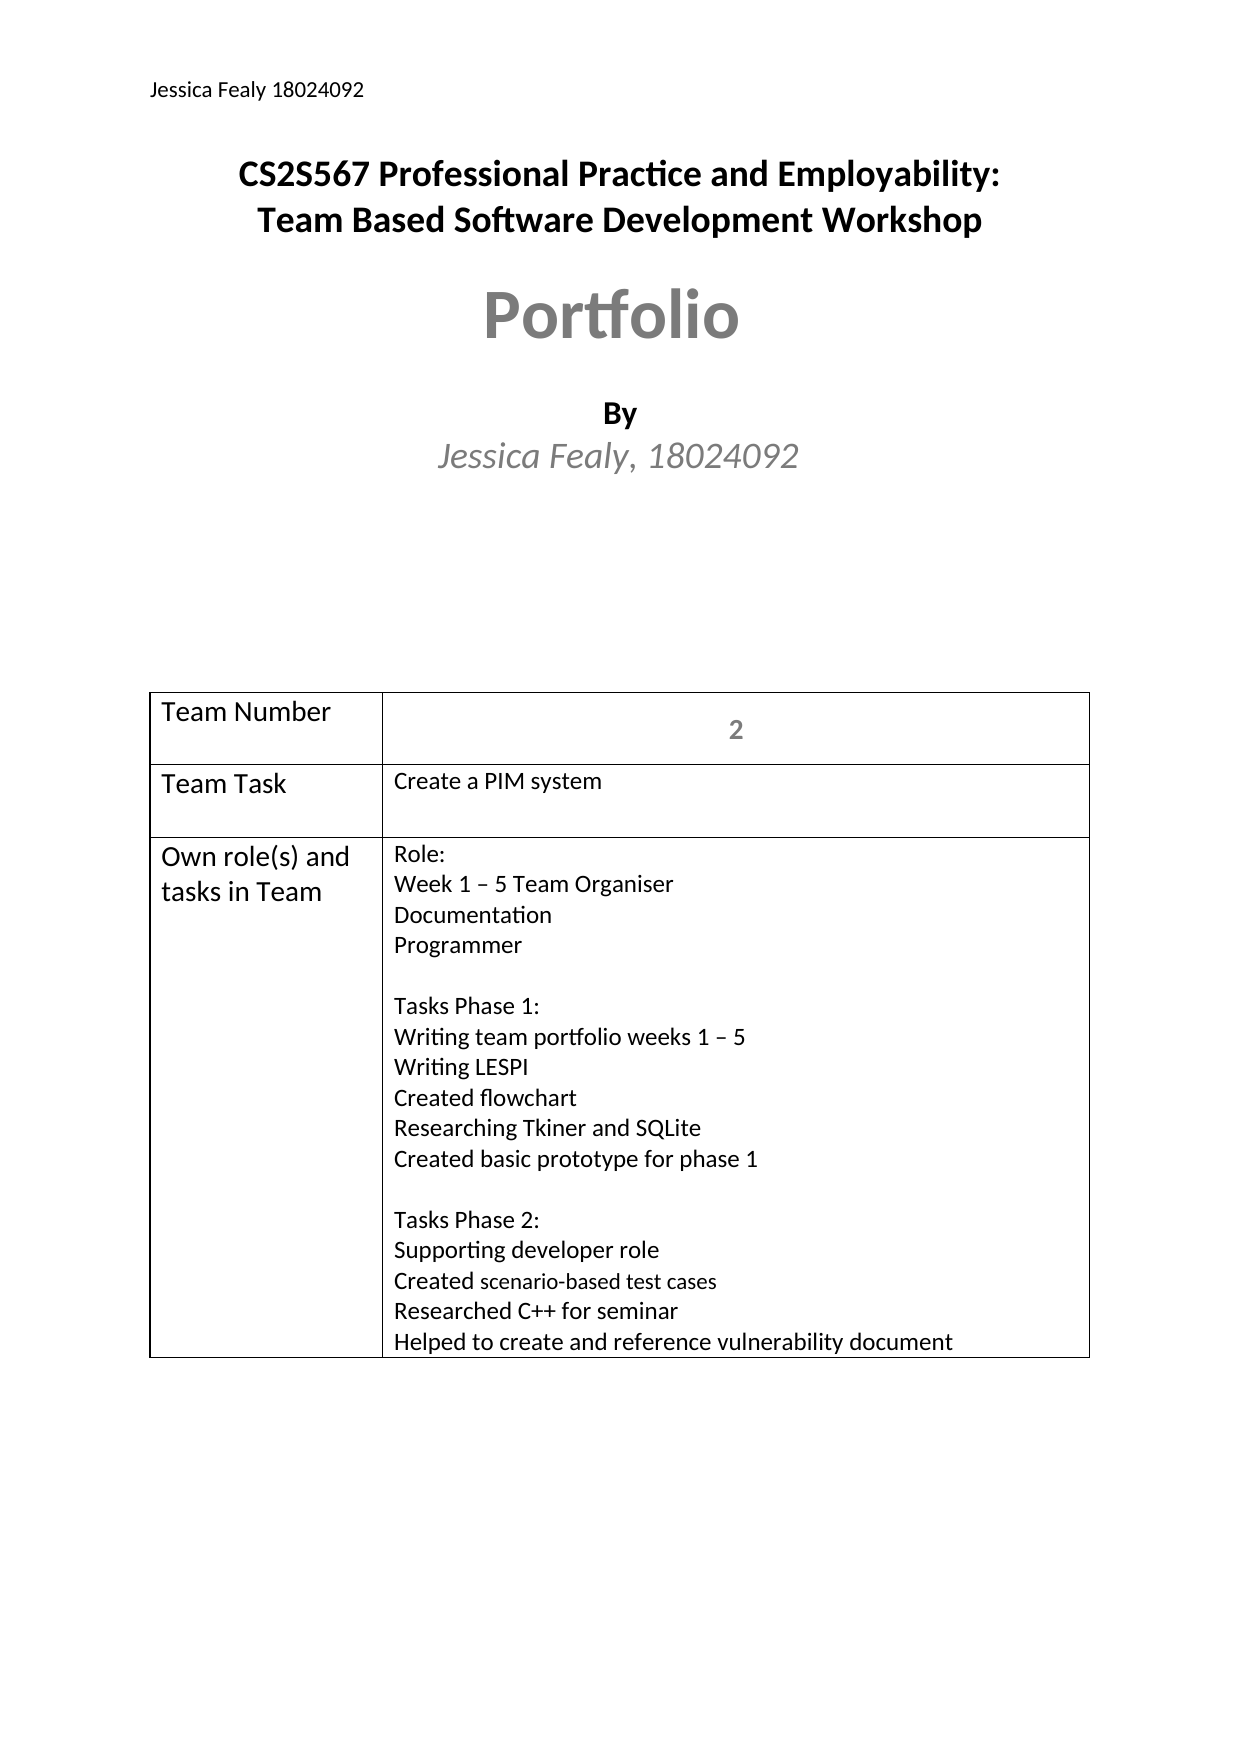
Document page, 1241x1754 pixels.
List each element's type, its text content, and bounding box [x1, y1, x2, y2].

text By [150, 392, 1090, 432]
text Portfolio [150, 270, 1090, 356]
table_cell Own role(s) and tasks in Team [151, 838, 382, 1357]
text CS2S567 Professional Practice and Employability: [150, 150, 1090, 196]
table_cell Team Task [151, 765, 382, 837]
table_cell Role: Week 1 – 5 Team Organiser Documentation Programmer Tasks Phase 1: Writing team portfolio weeks 1 – 5 Writing LESPI Created flowchart Researching Tkiner and SQLite Created basic prototype for phase 1 Tasks Phase 2: Supporting developer role Created scenario-based test cases Researched C++ for seminar Helped to create and reference vulnerability document [383, 838, 1089, 1357]
text Team Based Software Development Workshop [150, 196, 1090, 242]
text Jessica Fealy, 18024092 [150, 432, 1090, 478]
table_header Team Number [151, 693, 382, 764]
table_cell Create a PIM system [383, 765, 1089, 837]
table_header 2 [383, 693, 1089, 764]
